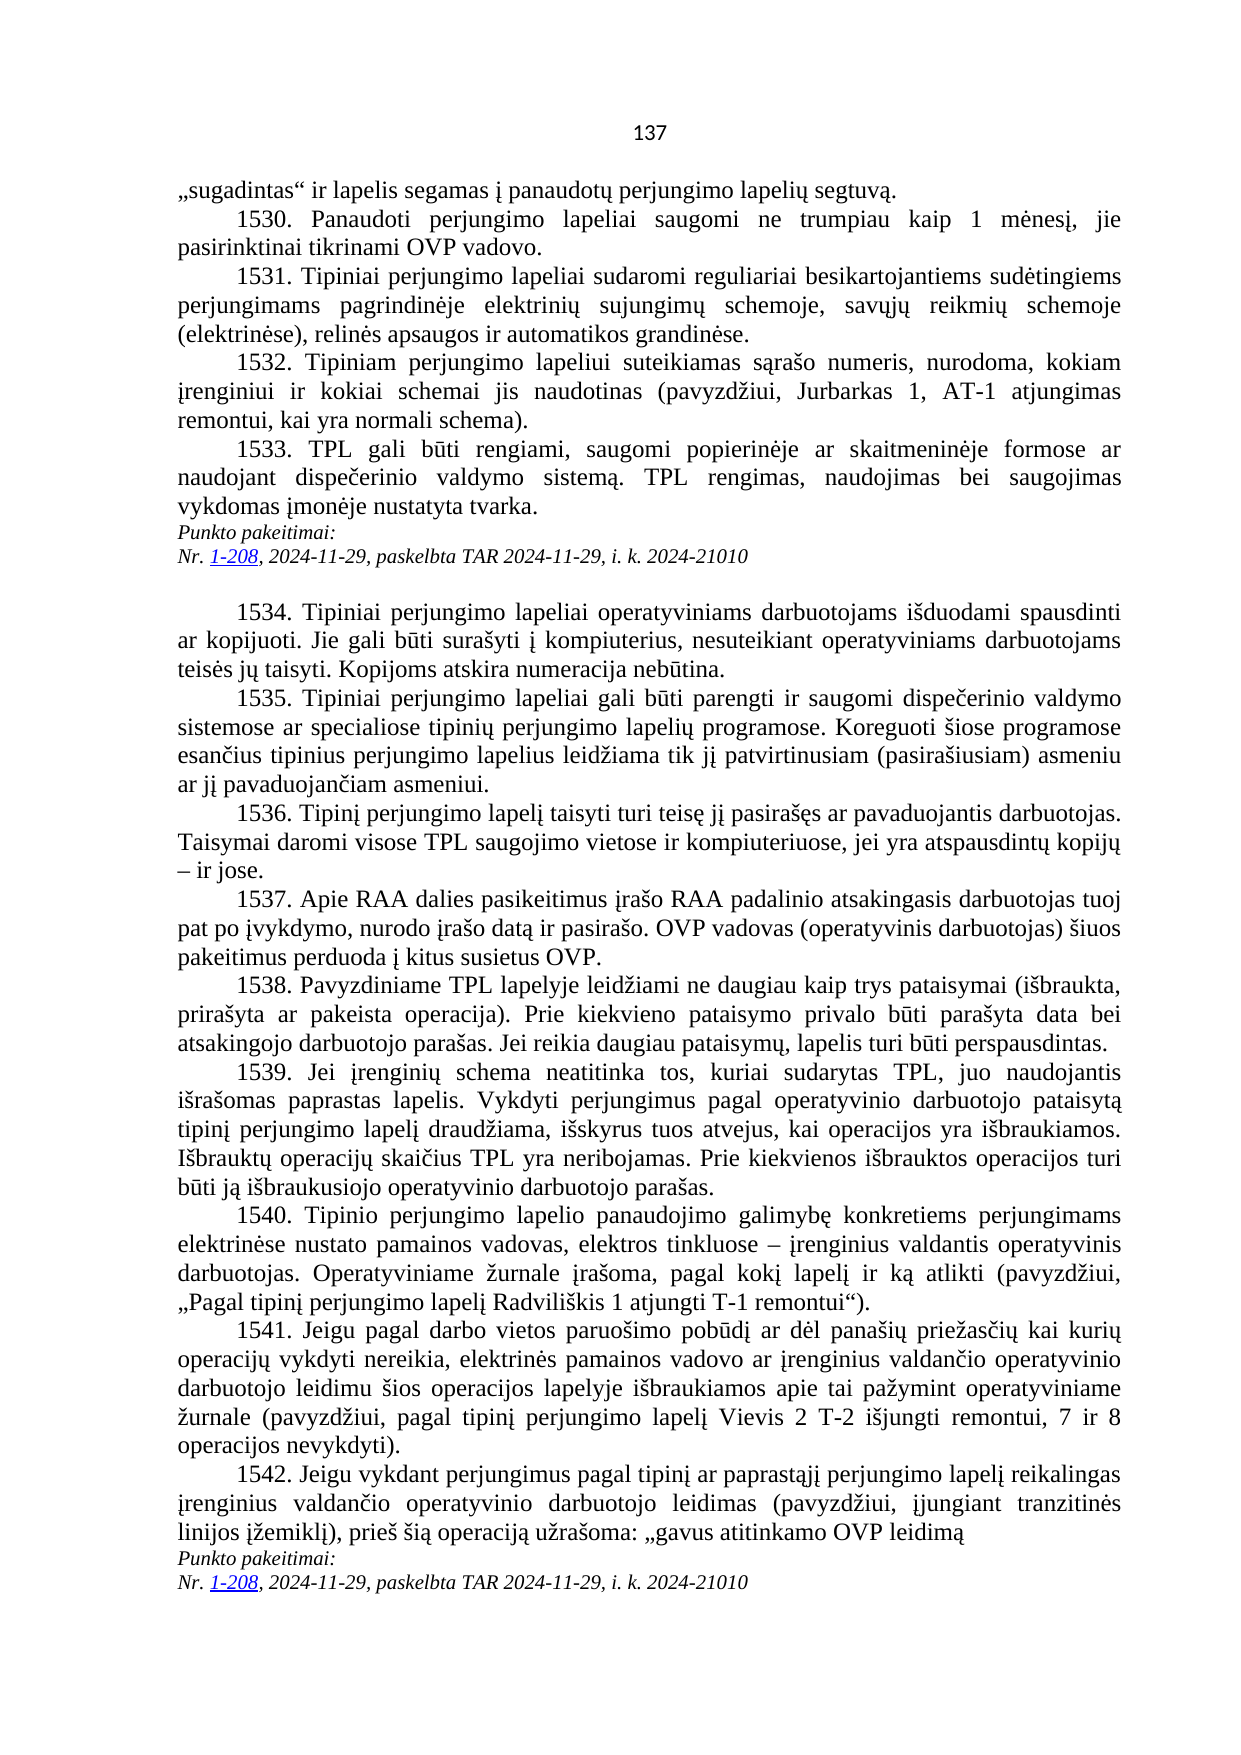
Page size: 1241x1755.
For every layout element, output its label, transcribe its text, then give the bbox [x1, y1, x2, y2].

text 1541. Jeigu pagal darbo vietos paruošimo pobūdį ar dėl panašių priežasčių kai kurių operacijų vykdyti nereikia, elektrinės pamainos vadovo ar įrenginius valdančio operatyvinio darbuotojo leidimu šios operacijos lapelyje išbraukiamos apie tai pažymint operatyviniame žurnale (pavyzdžiui, pagal tipinį perjungimo lapelį Vievis 2 T-2 išjungti remontui, 7 ir 8 operacijos nevykdyti). [177, 1316, 1122, 1459]
text „sugadintas“ ir lapelis segamas į panaudotų perjungimo lapelių segtuvą. [177, 175, 1122, 204]
text 1532. Tipiniam perjungimo lapeliui suteikiamas sąrašo numeris, nurodoma, kokiam įrenginiui ir kokiai schemai jis naudotinas (pavyzdžiui, Jurbarkas 1, AT-1 atjungimas remontui, kai yra normali schema). [177, 347, 1122, 434]
text 1531. Tipiniai perjungimo lapeliai sudaromi reguliariai besikartojantiems sudėtingiems perjungimams pagrindinėje elektrinių sujungimų schemoje, savųjų reikmių schemoje (elektrinėse), relinės apsaugos ir automatikos grandinėse. [177, 261, 1122, 347]
text Punkto pakeitimai: [177, 520, 1122, 544]
text 1537. Apie RAA dalies pasikeitimus įrašo RAA padalinio atsakingasis darbuotojas tuoj pat po įvykdymo, nurodo įrašo datą ir pasirašo. OVP vadovas (operatyvinis darbuotojas) šiuos pakeitimus perduoda į kitus susietus OVP. [177, 884, 1122, 971]
text 1536. Tipinį perjungimo lapelį taisyti turi teisę jį pasirašęs ar pavaduojantis darbuotojas. Taisymai daromi visose TPL saugojimo vietose ir kompiuteriuose, jei yra atspausdintų kopijų – ir jose. [177, 798, 1122, 884]
text 1530. Panaudoti perjungimo lapeliai saugomi ne trumpiau kaip 1 mėnesį, jie pasirinktinai tikrinami OVP vadovo. [177, 204, 1122, 261]
text 1538. Pavyzdiniame TPL lapelyje leidžiami ne daugiau kaip trys pataisymai (išbraukta, prirašyta ar pakeista operacija). Prie kiekvieno pataisymo privalo būti parašyta data bei atsakingojo darbuotojo parašas. Jei reikia daugiau pataisymų, lapelis turi būti perspausdintas. [177, 971, 1122, 1057]
text Nr. 1-208, 2024-11-29, paskelbta TAR 2024-11-29, i. k. 2024-21010 [177, 1569, 1122, 1594]
text 1533. TPL gali būti rengiami, saugomi popierinėje ar skaitmeninėje formose ar naudojant dispečerinio valdymo sistemą. TPL rengimas, naudojimas bei saugojimas vykdomas įmonėje nustatyta tvarka. [177, 434, 1122, 520]
text Nr. 1-208, 2024-11-29, paskelbta TAR 2024-11-29, i. k. 2024-21010 [177, 544, 1122, 568]
text 1534. Tipiniai perjungimo lapeliai operatyviniams darbuotojams išduodami spausdinti ar kopijuoti. Jie gali būti surašyti į kompiuterius, nesuteikiant operatyviniams darbuotojams teisės jų taisyti. Kopijoms atskira numeracija nebūtina. [177, 597, 1122, 683]
text 1540. Tipinio perjungimo lapelio panaudojimo galimybę konkretiems perjungimams elektrinėse nustato pamainos vadovas, elektros tinkluose – įrenginius valdantis operatyvinis darbuotojas. Operatyviniame žurnale įrašoma, pagal kokį lapelį ir ką atlikti (pavyzdžiui, „Pagal tipinį perjungimo lapelį Radviliškis 1 atjungti T-1 remontui“). [177, 1201, 1122, 1316]
text Punkto pakeitimai: [177, 1546, 1122, 1569]
text 1535. Tipiniai perjungimo lapeliai gali būti parengti ir saugomi dispečerinio valdymo sistemose ar specialiose tipinių perjungimo lapelių programose. Koreguoti šiose programose esančius tipinius perjungimo lapelius leidžiama tik jį patvirtinusiam (pasirašiusiam) asmeniu ar jį pavaduojančiam asmeniui. [177, 683, 1122, 798]
text 1542. Jeigu vykdant perjungimus pagal tipinį ar paprastąjį perjungimo lapelį reikalingas įrenginius valdančio operatyvinio darbuotojo leidimas (pavyzdžiui, įjungiant tranzitinės linijos įžemiklį), prieš šią operaciją užrašoma: „gavus atitinkamo OVP leidimą [177, 1459, 1122, 1546]
text 1539. Jei įrenginių schema neatitinka tos, kuriai sudarytas TPL, juo naudojantis išrašomas paprastas lapelis. Vykdyti perjungimus pagal operatyvinio darbuotojo pataisytą tipinį perjungimo lapelį draudžiama, išskyrus tuos atvejus, kai operacijos yra išbraukiamos. Išbrauktų operacijų skaičius TPL yra neribojamas. Prie kiekvienos išbrauktos operacijos turi būti ją išbraukusiojo operatyvinio darbuotojo parašas. [177, 1057, 1122, 1201]
